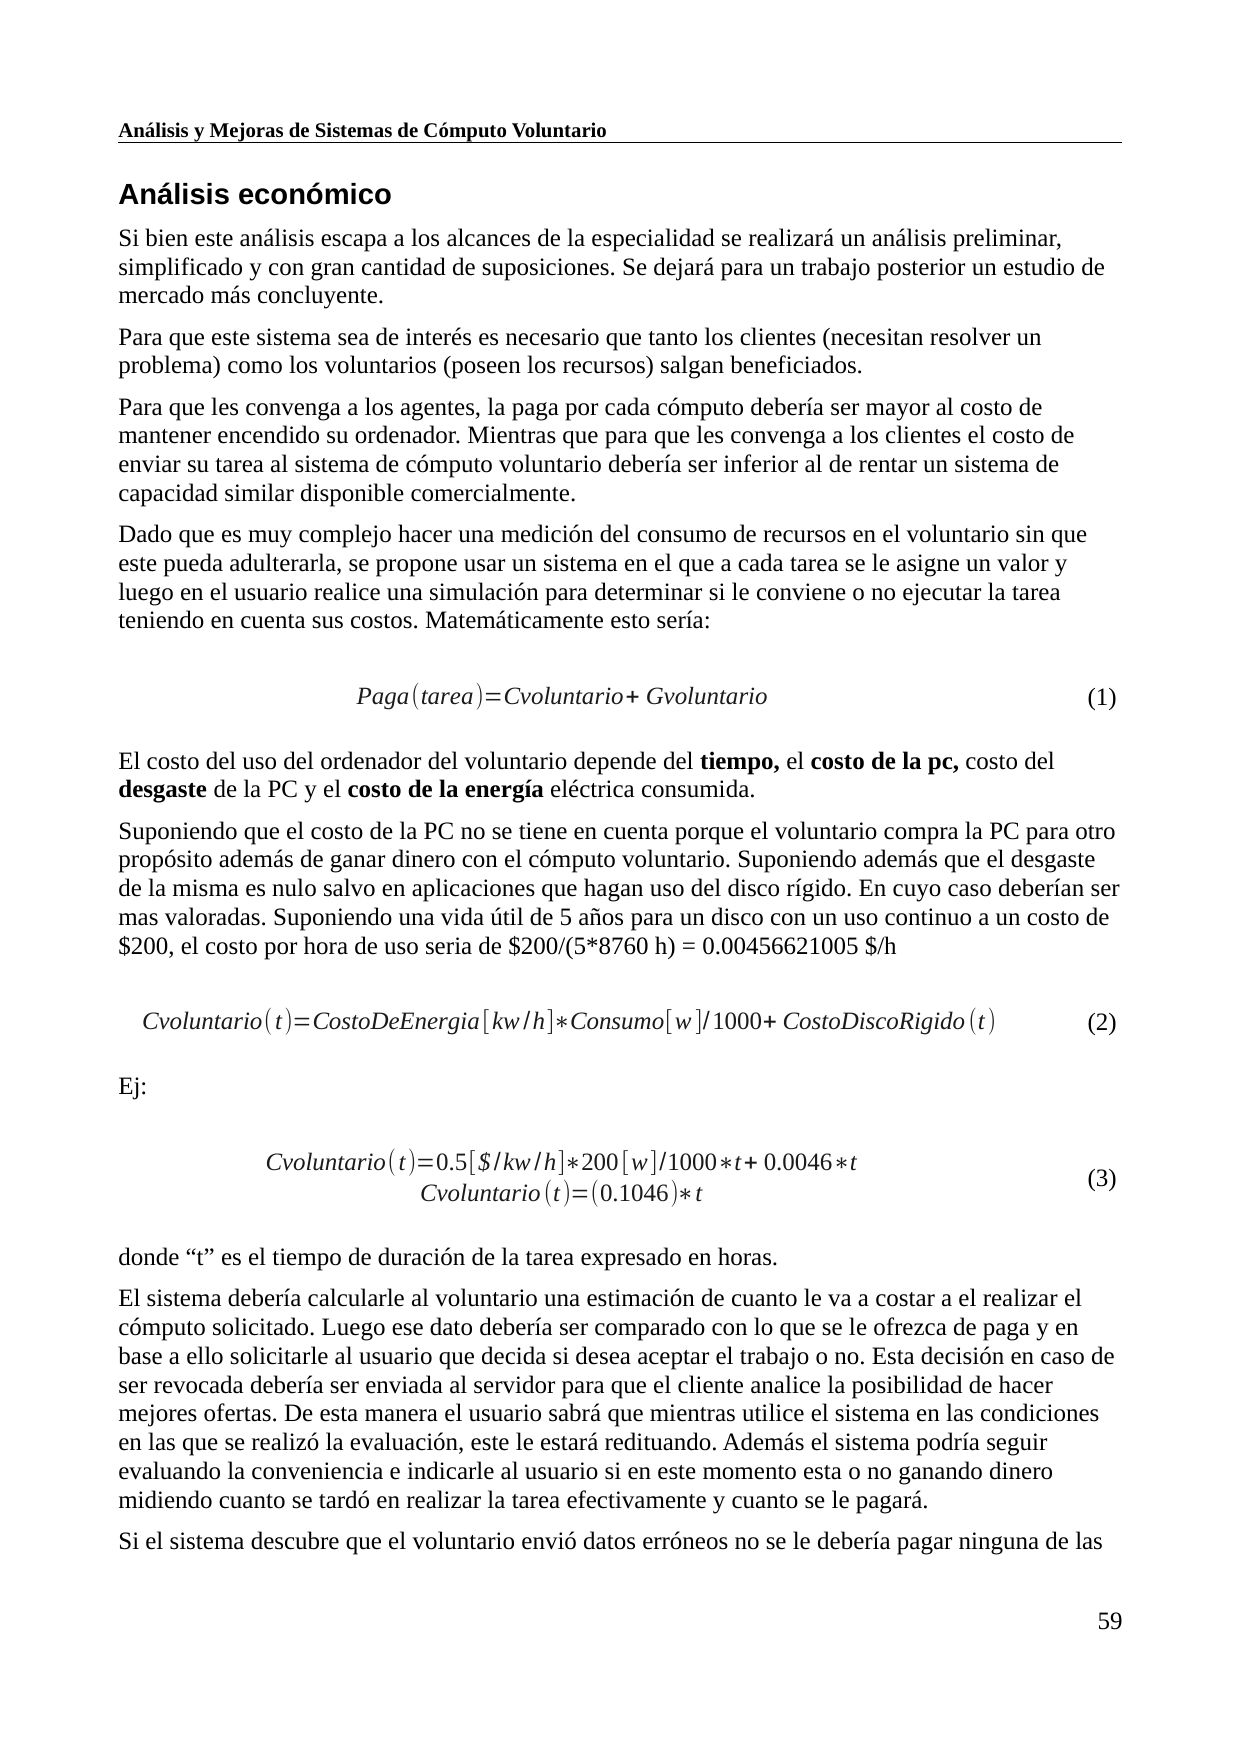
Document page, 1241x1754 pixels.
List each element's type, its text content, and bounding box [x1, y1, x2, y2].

table_header (2) [1010, 1001, 1122, 1042]
table_header [118, 676, 1010, 717]
table_header [118, 1141, 1010, 1213]
text El sistema debería calcularle al voluntario una estimación de cuanto le va a costar a el realizar el cómputo solicitado. Luego ese dato debería ser comparado con lo que se le ofrezca de paga y en base a ello solicitarle al usuario que decida si desea aceptar el trabajo o no. Esta decisión en caso de ser revocada debería ser enviada al servidor para que el cliente analice la posibilidad de hacer mejores ofertas. De esta manera el usuario sabrá que mientras utilice el sistema en las condiciones en las que se realizó la evaluación, este le estará redituando. Además el sistema podría seguir evaluando la conveniencia e indicarle al usuario si en este momento esta o no ganando dinero midiendo cuanto se tardó en realizar la tarea efectivamente y cuanto se le pagará. [118, 1283, 1122, 1513]
text Para que les convenga a los agentes, la paga por cada cómputo debería ser mayor al costo de mantener encendido su ordenador. Mientras que para que les convenga a los clientes el costo de enviar su tarea al sistema de cómputo voluntario debería ser inferior al de rentar un sistema de capacidad similar disponible comercialmente. [118, 392, 1122, 507]
subtitle Análisis económico [118, 177, 1122, 211]
text donde “t” es el tiempo de duración de la tarea expresado en horas. [118, 1242, 1122, 1271]
text Si bien este análisis escapa a los alcances de la especialidad se realizará un análisis preliminar, simplificado y con gran cantidad de suposiciones. Se dejará para un trabajo posterior un estudio de mercado más concluyente. [118, 223, 1122, 309]
table_header (3) [1010, 1141, 1122, 1213]
text Suponiendo que el costo de la PC no se tiene en cuenta porque el voluntario compra la PC para otro propósito además de ganar dinero con el cómputo voluntario. Suponiendo además que el desgaste de la misma es nulo salvo en aplicaciones que hagan uso del disco rígido. En cuyo caso deberían ser mas valoradas. Suponiendo una vida útil de 5 años para un disco con un uso continuo a un costo de $200, el costo por hora de uso seria de $200/(5*8760 h) = 0.00456621005 $/h [118, 816, 1122, 959]
text El costo del uso del ordenador del voluntario depende del tiempo, el costo de la pc, costo del desgaste de la PC y el costo de la energía eléctrica consumida. [118, 746, 1122, 803]
table_header [118, 1001, 1010, 1042]
text Para que este sistema sea de interés es necesario que tanto los clientes (necesitan resolver un problema) como los voluntarios (poseen los recursos) salgan beneficiados. [118, 322, 1122, 379]
table_header (1) [1010, 676, 1122, 717]
text Dado que es muy complejo hacer una medición del consumo de recursos en el voluntario sin que este pueda adulterarla, se propone usar un sistema en el que a cada tarea se le asigne un valor y luego en el usuario realice una simulación para determinar si le conviene o no ejecutar la tarea teniendo en cuenta sus costos. Matemáticamente esto sería: [118, 519, 1122, 634]
text Ej: [118, 1071, 1122, 1099]
text Si el sistema descubre que el voluntario envió datos erróneos no se le debería pagar ninguna de las [118, 1526, 1122, 1555]
